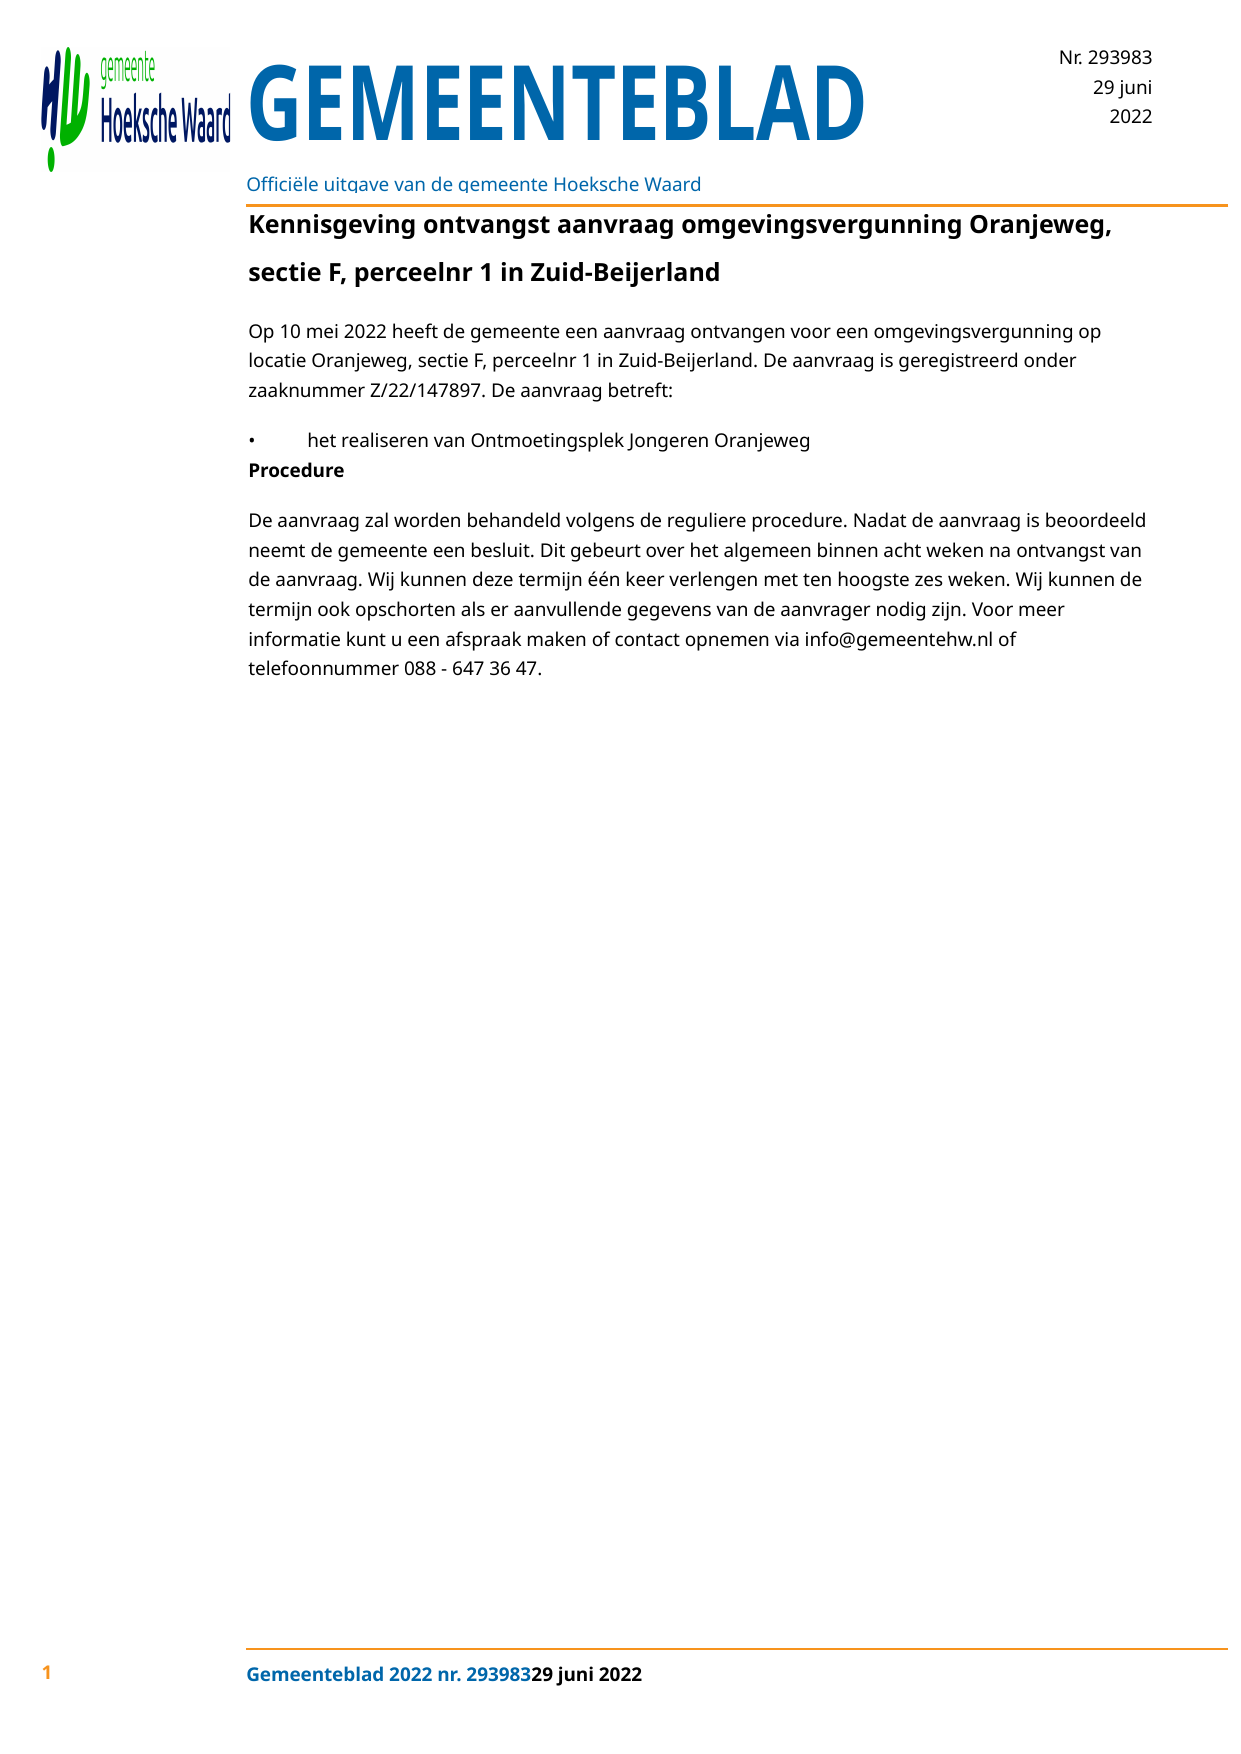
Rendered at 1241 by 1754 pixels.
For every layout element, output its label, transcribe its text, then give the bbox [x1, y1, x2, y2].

text De aanvraag zal worden behandeld volgens de reguliere procedure. Nadat de aanvraag is beoordeeld neemt de gemeente een besluit. Dit gebeurt over het algemeen binnen acht weken na ontvangst van de aanvraag. Wij kunnen deze termijn één keer verlengen met ten hoogste zes weken. Wij kunnen de termijn ook opschorten als er aanvullende gegevens van de aanvrager nodig zijn. Voor meer informatie kunt u een afspraak maken of contact opnemen via info@gemeentehw.nl of telefoonnummer 088 - 647 36 47. [248, 507, 1152, 681]
picture [41, 47, 231, 172]
list het realiseren van Ontmoetingsplek Jongeren Oranjeweg [248, 427, 1152, 453]
text Procedure [248, 457, 1152, 483]
text Op 10 mei 2022 heeft de gemeente een aanvraag ontvangen voor een omgevingsvergunning op locatie Oranjeweg, sectie F, perceelnr 1 in Zuid-Beijerland. De aanvraag is geregistreerd onder zaaknummer Z/22/147897. De aanvraag betreft: [248, 318, 1152, 403]
text Kennisgeving ontvangst aanvraag omgevingsvergunning Oranjeweg, sectie F, perceelnr 1 in Zuid-Beijerland [248, 207, 1152, 288]
